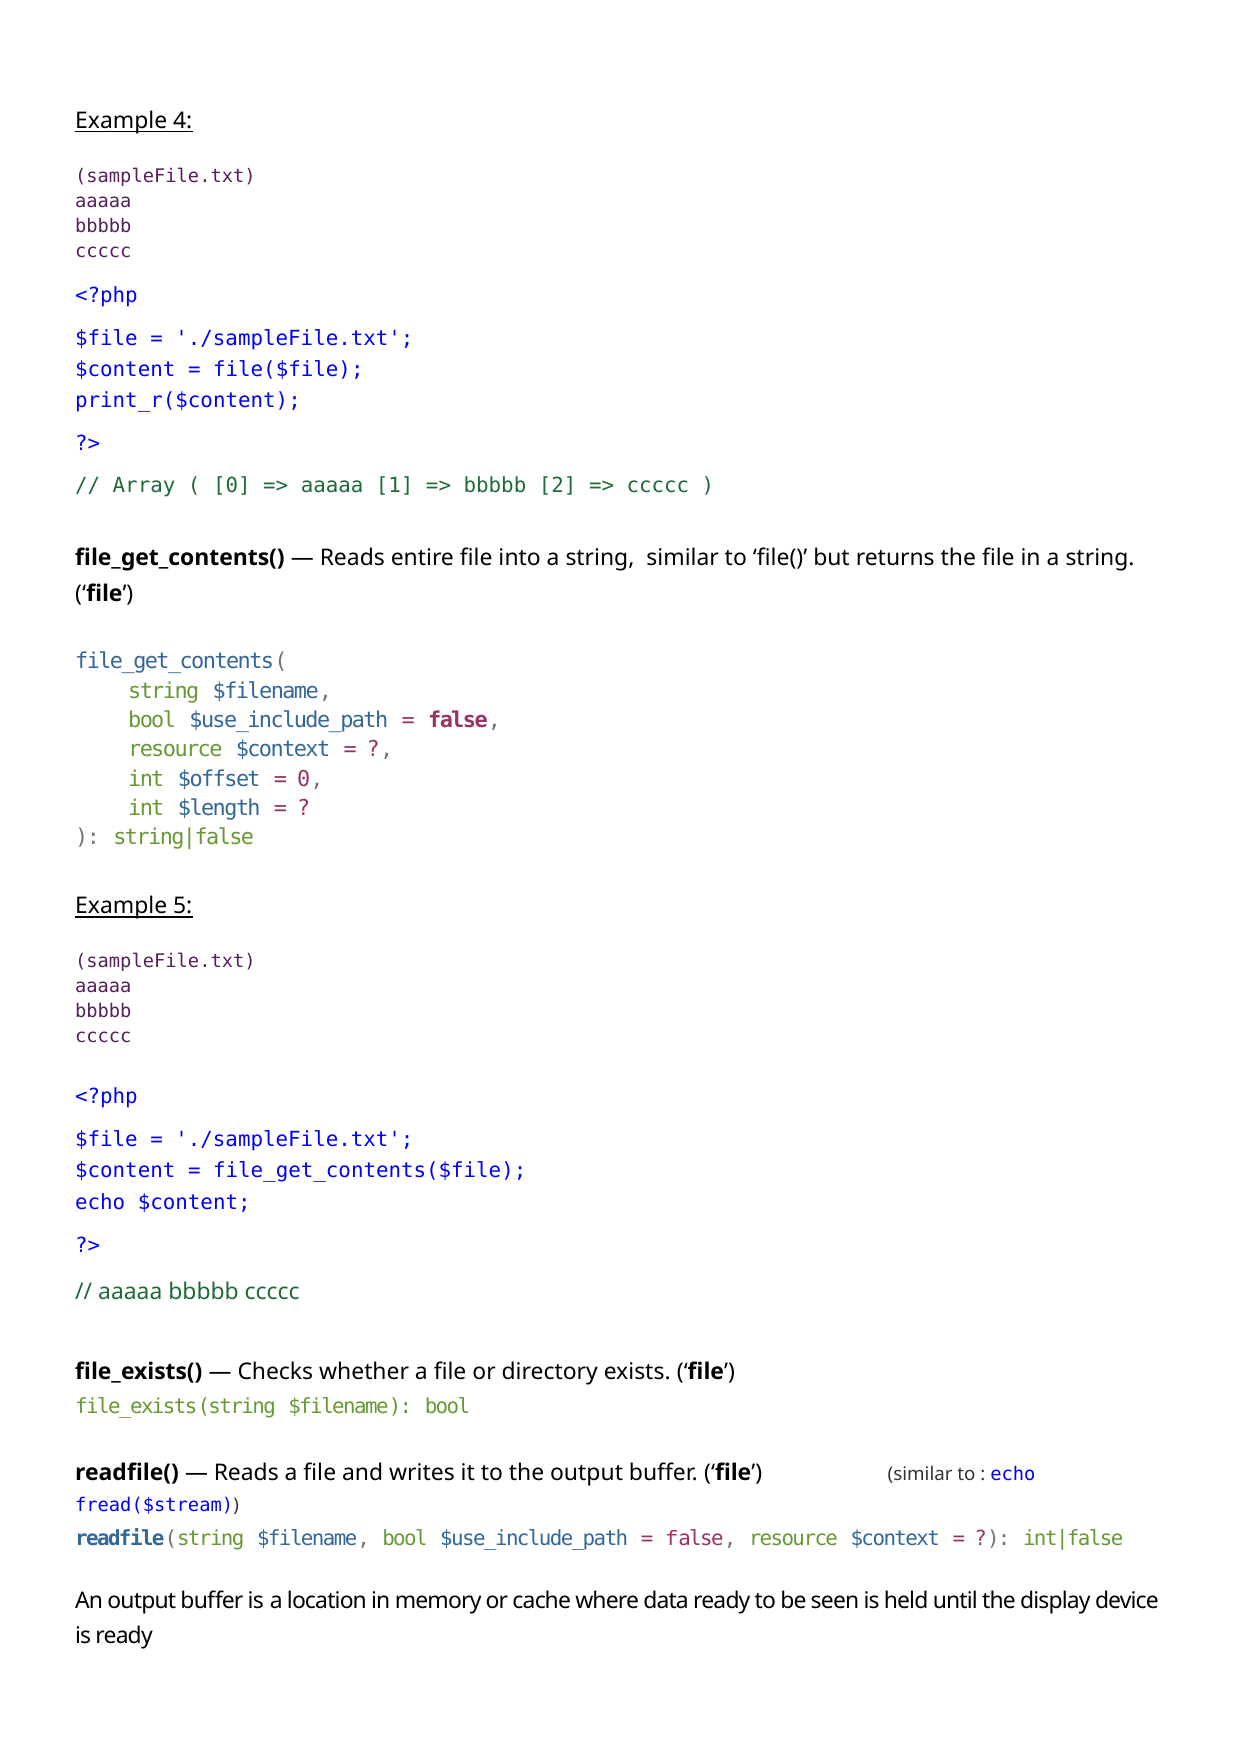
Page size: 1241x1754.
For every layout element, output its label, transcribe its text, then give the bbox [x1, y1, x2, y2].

text $content = file_get_contents($file); echo $content; [75, 1151, 1166, 1214]
text $file = './sampleFile.txt'; [75, 1120, 1166, 1151]
text // aaaaa bbbbb ccccc [75, 1275, 1166, 1306]
text file_exists() — Checks whether a file or directory exists. (‘file’) [75, 1355, 1166, 1386]
text An output buffer is a location in memory or cache where data ready to be seen is held until the display device is ready [75, 1583, 1166, 1651]
text file_get_contents() — Reads entire file into a string, similar to ‘file()’ but returns the file in a string. (‘file’) [75, 541, 1166, 608]
text readfile(string $filename, bool $use_include_path = false, resource $context = ?): int|false [75, 1526, 1166, 1552]
text aaaaa [75, 190, 1166, 212]
text // Array ( [0] => aaaaa [1] => bbbbb [2] => ccccc ) [75, 473, 1166, 498]
text Example 5: [75, 889, 1166, 921]
text ccccc [75, 240, 1166, 262]
text $content = file($file); print_r($content); [75, 350, 1166, 413]
text aaaaa [75, 975, 1166, 997]
text ?> [75, 1226, 1166, 1257]
text Example 4: [75, 104, 1166, 136]
text ?> [75, 424, 1166, 456]
text file_get_contents( string $filename, bool $use_include_path = false, resource $context = ?, int $offset = 0, int $length = ? ): string|false [75, 649, 1166, 850]
text (sampleFile.txt) [75, 950, 1166, 972]
text ccccc [75, 1025, 1166, 1047]
text file_exists(string $filename): bool [75, 1391, 1166, 1419]
text bbbbb [75, 215, 1166, 237]
text readfile() — Reads a file and writes it to the output buffer. (‘file’) (similar to : echo fread($stream)) [75, 1456, 1166, 1517]
text $file = './sampleFile.txt'; [75, 319, 1166, 350]
text <?php [75, 283, 1166, 307]
text bbbbb [75, 1000, 1166, 1022]
text <?php [75, 1084, 1166, 1108]
text (sampleFile.txt) [75, 165, 1166, 187]
